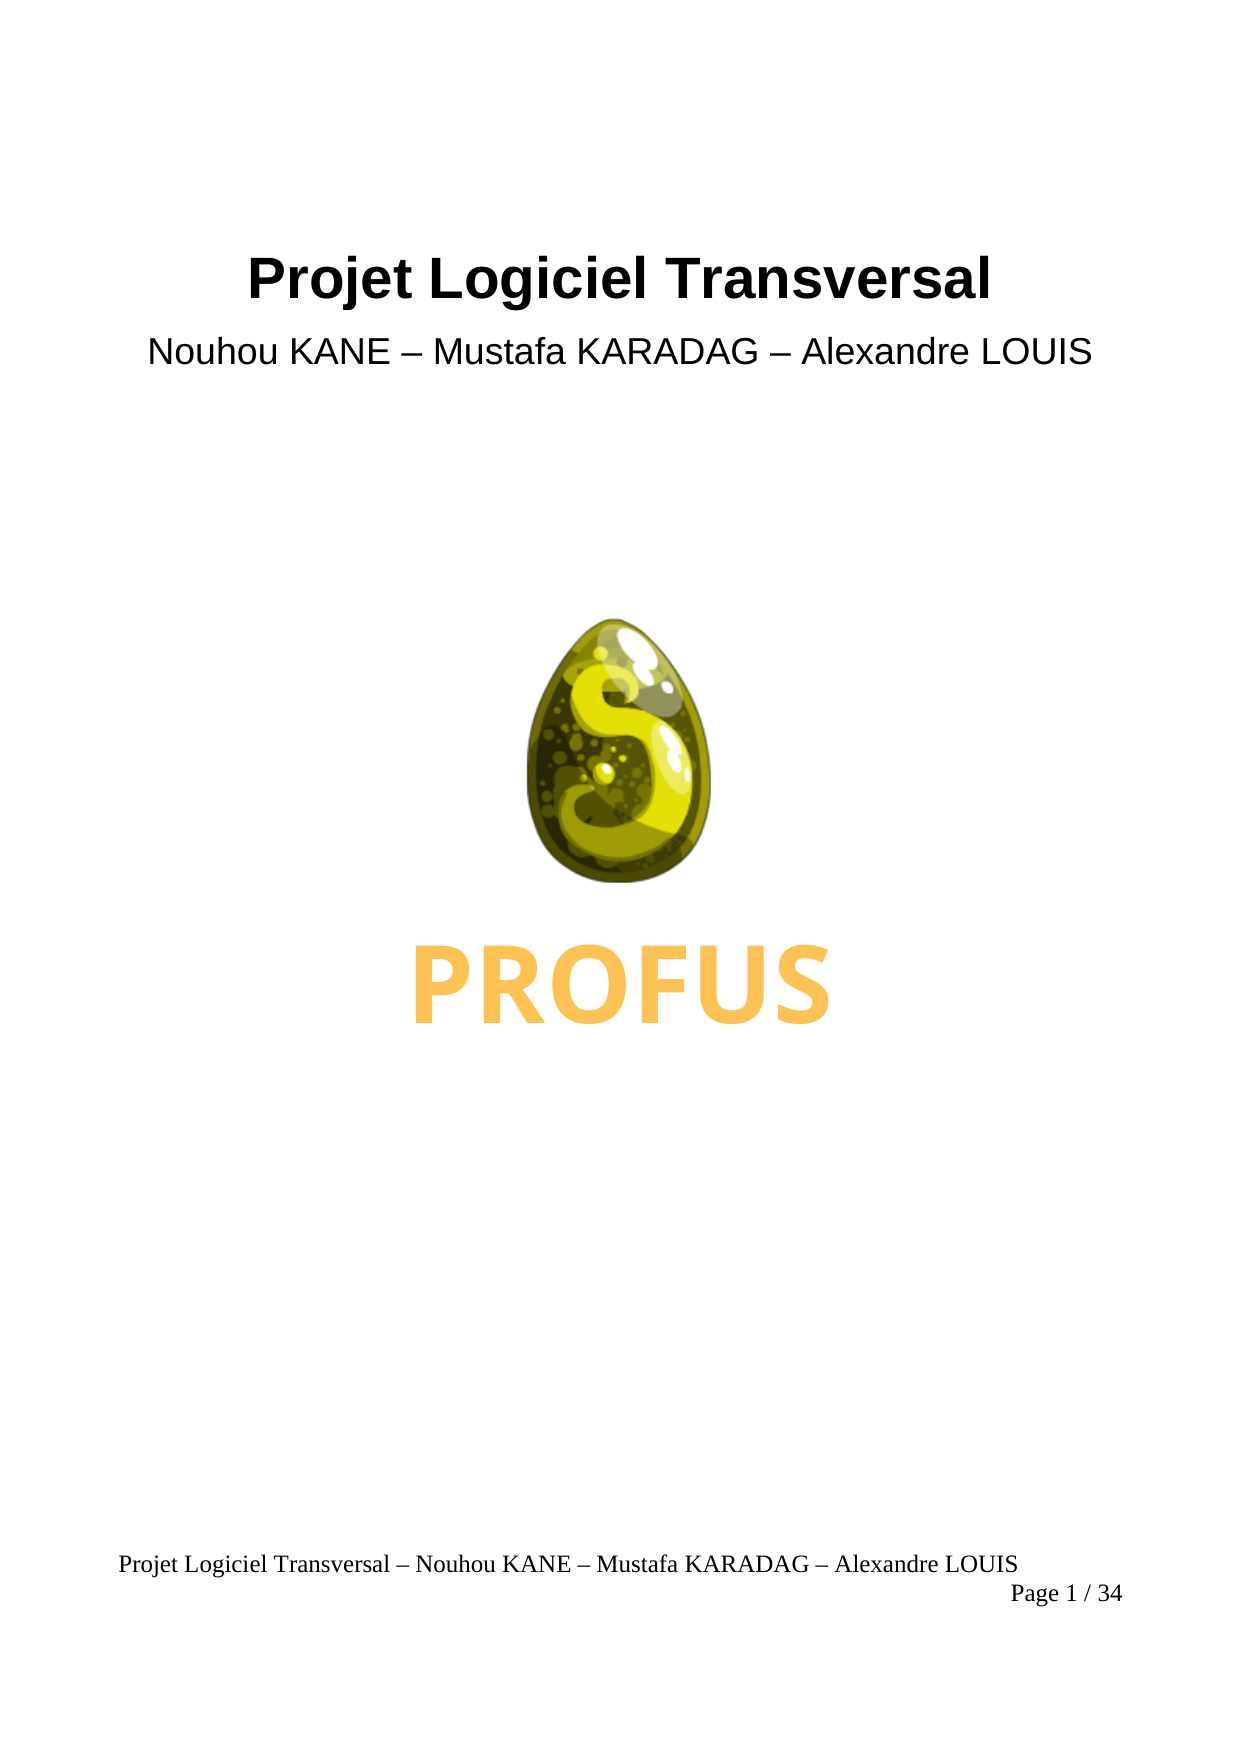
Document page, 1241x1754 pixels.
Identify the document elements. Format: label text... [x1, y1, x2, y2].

text Projet Logiciel Transversal [118, 244, 1122, 311]
text Nouhou KANE – Mustafa KARADAG – Alexandre LOUIS [118, 329, 1122, 373]
text PROFUS [118, 908, 1122, 1056]
